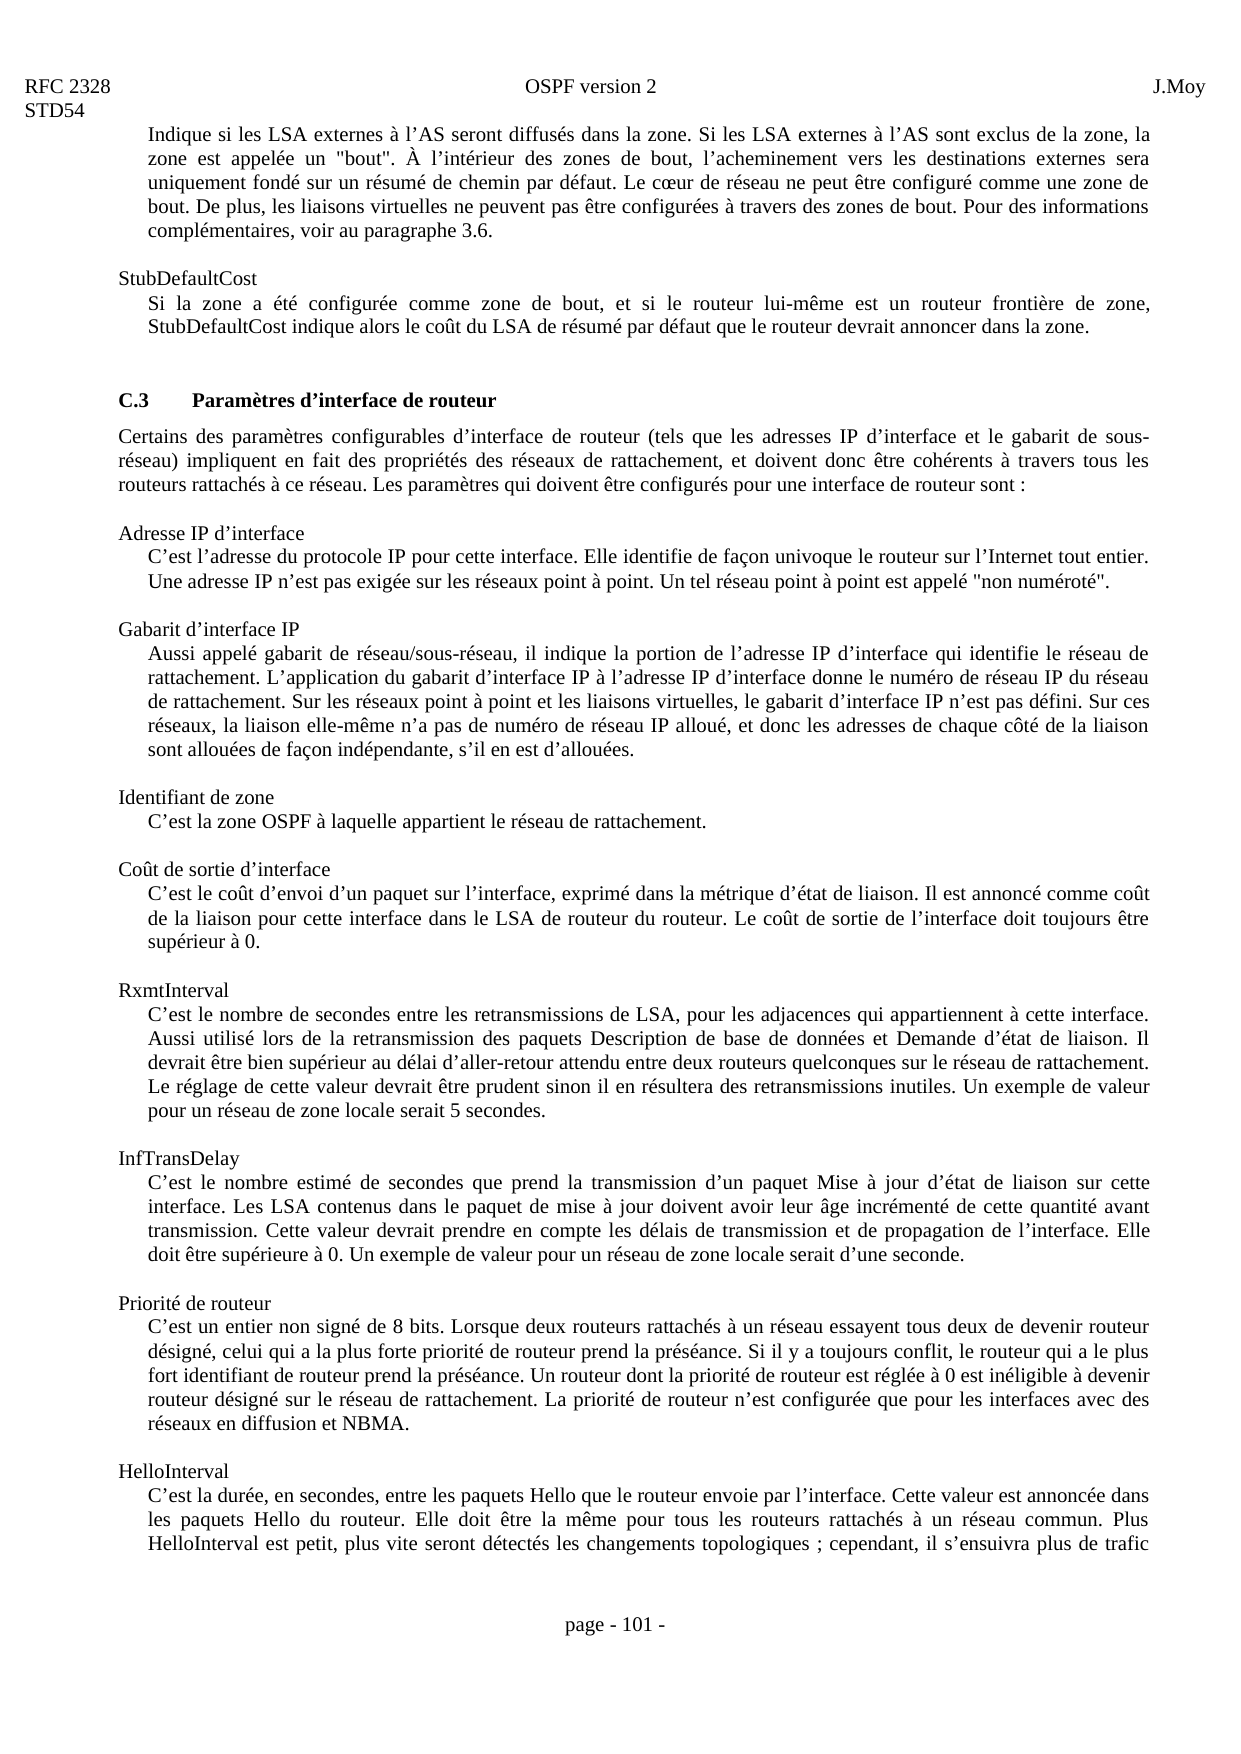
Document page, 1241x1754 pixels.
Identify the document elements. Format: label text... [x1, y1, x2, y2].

text C’est la durée, en secondes, entre les paquets Hello que le routeur envoie par l’interface. Cette valeur est annoncée dans les paquets Hello du routeur. Elle doit être la même pour tous les routeurs rattachés à un réseau commun. Plus HelloInterval est petit, plus vite seront détectés les changements topologiques ; cependant, il s’ensuivra plus de trafic [148, 1483, 1152, 1555]
text Gabarit d’interface IP [118, 617, 1152, 641]
text InfTransDelay [118, 1146, 1152, 1170]
text C’est le nombre estimé de secondes que prend la transmission d’un paquet Mise à jour d’état de liaison sur cette interface. Les LSA contenus dans le paquet de mise à jour doivent avoir leur âge incrémenté de cette quantité avant transmission. Cette valeur devrait prendre en compte les délais de transmission et de propagation de l’interface. Elle doit être supérieure à 0. Un exemple de valeur pour un réseau de zone locale serait d’une seconde. [148, 1170, 1152, 1266]
text Certains des paramètres configurables d’interface de routeur (tels que les adresses IP d’interface et le gabarit de sous-réseau) impliquent en fait des propriétés des réseaux de rattachement, et doivent donc être cohérents à travers tous les routeurs rattachés à ce réseau. Les paramètres qui doivent être configurés pour une interface de routeur sont : [118, 424, 1152, 496]
text Aussi appelé gabarit de réseau/sous-réseau, il indique la portion de l’adresse IP d’interface qui identifie le réseau de rattachement. L’application du gabarit d’interface IP à l’adresse IP d’interface donne le numéro de réseau IP du réseau de rattachement. Sur les réseaux point à point et les liaisons virtuelles, le gabarit d’interface IP n’est pas défini. Sur ces réseaux, la liaison elle-même n’a pas de numéro de réseau IP alloué, et donc les adresses de chaque côté de la liaison sont allouées de façon indépendante, s’il en est d’allouées. [148, 641, 1152, 761]
text Si la zone a été configurée comme zone de bout, et si le routeur lui-même est un routeur frontière de zone, StubDefaultCost indique alors le coût du LSA de résumé par défaut que le routeur devrait annoncer dans la zone. [148, 290, 1152, 338]
text Indique si les LSA externes à l’AS seront diffusés dans la zone. Si les LSA externes à l’AS sont exclus de la zone, la zone est appelée un "bout". À l’intérieur des zones de bout, l’acheminement vers les destinations externes sera uniquement fondé sur un résumé de chemin par défaut. Le cœur de réseau ne peut être configuré comme une zone de bout. De plus, les liaisons virtuelles ne peuvent pas être configurées à travers des zones de bout. Pour des informations complémentaires, voir au paragraphe 3.6. [148, 122, 1152, 242]
text C’est le nombre de secondes entre les retransmissions de LSA, pour les adjacences qui appartiennent à cette interface. Aussi utilisé lors de la retransmission des paquets Description de base de données et Demande d’état de liaison. Il devrait être bien supérieur au délai d’aller-retour attendu entre deux routeurs quelconques sur le réseau de rattachement. Le réglage de cette valeur devrait être prudent sinon il en résultera des retransmissions inutiles. Un exemple de valeur pour un réseau de zone locale serait 5 secondes. [148, 1002, 1152, 1122]
text C’est un entier non signé de 8 bits. Lorsque deux routeurs rattachés à un réseau essayent tous deux de devenir routeur désigné, celui qui a la plus forte priorité de routeur prend la préséance. Si il y a toujours conflit, le routeur qui a le plus fort identifiant de routeur prend la préséance. Un routeur dont la priorité de routeur est réglée à 0 est inéligible à devenir routeur désigné sur le réseau de rattachement. La priorité de routeur n’est configurée que pour les interfaces avec des réseaux en diffusion et NBMA. [148, 1314, 1152, 1435]
text Identifiant de zone [118, 785, 1152, 809]
subtitle C.3 Paramètres d’interface de routeur [118, 388, 1152, 412]
text C’est le coût d’envoi d’un paquet sur l’interface, exprimé dans la métrique d’état de liaison. Il est annoncé comme coût de la liaison pour cette interface dans le LSA de routeur du routeur. Le coût de sortie de l’interface doit toujours être supérieur à 0. [148, 881, 1152, 953]
text Coût de sortie d’interface [118, 857, 1152, 881]
text Adresse IP d’interface [118, 520, 1152, 544]
text Priorité de routeur [118, 1290, 1152, 1314]
text StubDefaultCost [118, 266, 1152, 290]
text RxmtInterval [118, 978, 1152, 1002]
text C’est l’adresse du protocole IP pour cette interface. Elle identifie de façon univoque le routeur sur l’Internet tout entier. Une adresse IP n’est pas exigée sur les réseaux point à point. Un tel réseau point à point est appelé "non numéroté". [148, 544, 1152, 593]
text C’est la zone OSPF à laquelle appartient le réseau de rattachement. [148, 809, 1152, 833]
text HelloInterval [118, 1459, 1152, 1483]
